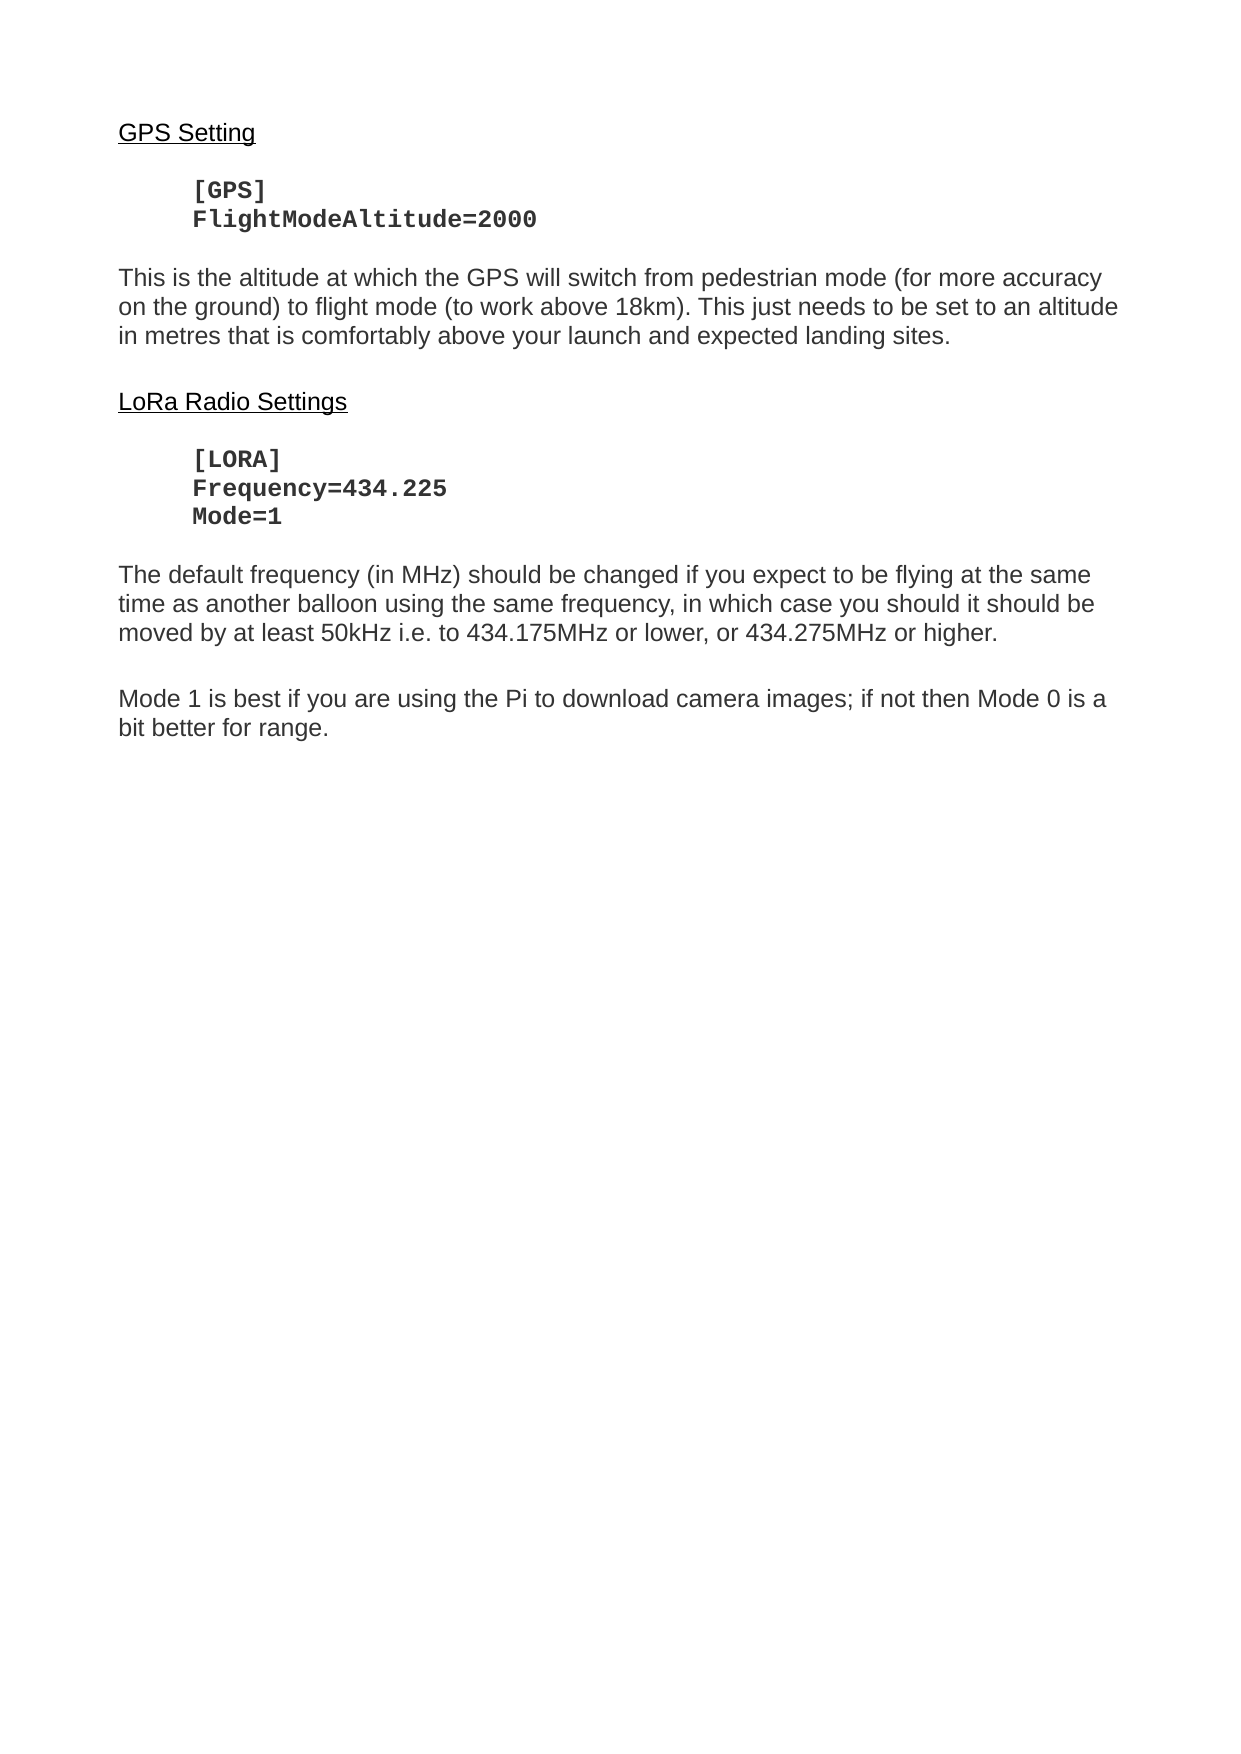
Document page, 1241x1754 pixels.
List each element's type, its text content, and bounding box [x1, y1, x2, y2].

subtitle LoRa Radio Settings [118, 387, 1122, 416]
text [LORA] Frequency=434.225 Mode=1 [192, 447, 1122, 532]
text This is the altitude at which the GPS will switch from pedestrian mode (for more accuracy on the ground) to flight mode (to work above 18km). This just needs to be set to an altitude in metres that is comfortably above your launch and expected landing sites. [118, 263, 1122, 349]
text Mode 1 is best if you are using the Pi to download camera images; if not then Mode 0 is a bit better for range. [118, 684, 1122, 741]
text The default frequency (in MHz) should be changed if you expect to be flying at the same time as another balloon using the same frequency, in which case you should it should be moved by at least 50kHz i.e. to 434.175MHz or lower, or 434.275MHz or higher. [118, 560, 1122, 646]
text [GPS] FlightModeAltitude=2000 [192, 178, 1122, 235]
subtitle GPS Setting [118, 118, 1122, 147]
